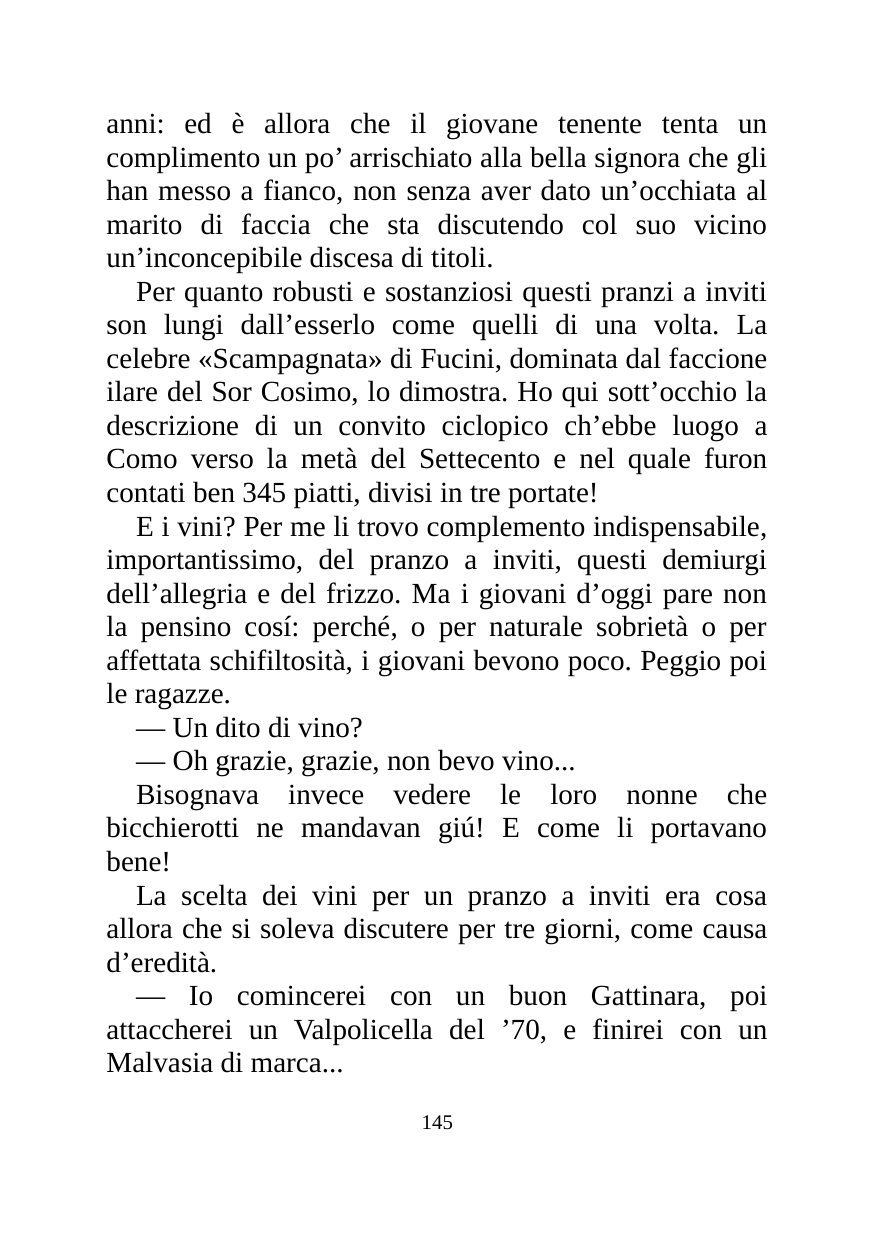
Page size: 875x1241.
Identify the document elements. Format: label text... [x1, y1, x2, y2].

text La scelta dei vini per un pranzo a inviti era cosa allora che si soleva discutere per tre giorni, come causa d’eredità. [106, 878, 768, 978]
text — Io comincerei con un buon Gattinara, poi attaccherei un Valpolicella del ’70, e finirei con un Malvasia di marca... [106, 978, 768, 1079]
text E i vini? Per me li trovo complemento indispensabile, importantissimo, del pranzo a inviti, questi demiurgi dell’allegria e del frizzo. Ma i giovani d’oggi pare non la pensino cosí: perché, o per naturale sobrietà o per affettata schifiltosità, i giovani bevono poco. Peggio poi le ragazze. [106, 509, 768, 710]
text — Un dito di vino? [106, 710, 768, 743]
text Bisognava invece vedere le loro nonne che bicchierotti ne mandavan giú! E come li portavano bene! [106, 777, 768, 878]
text anni: ed è allora che il giovane tenente tenta un complimento un po’ arrischiato alla bella signora che gli han messo a fianco, non senza aver dato un’occhiata al marito di faccia che sta discutendo col suo vicino un’inconcepibile discesa di titoli. [106, 106, 768, 274]
text — Oh grazie, grazie, non bevo vino... [106, 743, 768, 777]
text Per quanto robusti e sostanziosi questi pranzi a inviti son lungi dall’esserlo come quelli di una volta. La celebre «Scampagnata» di Fucini, dominata dal faccione ilare del Sor Cosimo, lo dimostra. Ho qui sott’occhio la descrizione di un convito ciclopico ch’ebbe luogo a Como verso la metà del Settecento e nel quale furon contati ben 345 piatti, divisi in tre portate! [106, 274, 768, 509]
